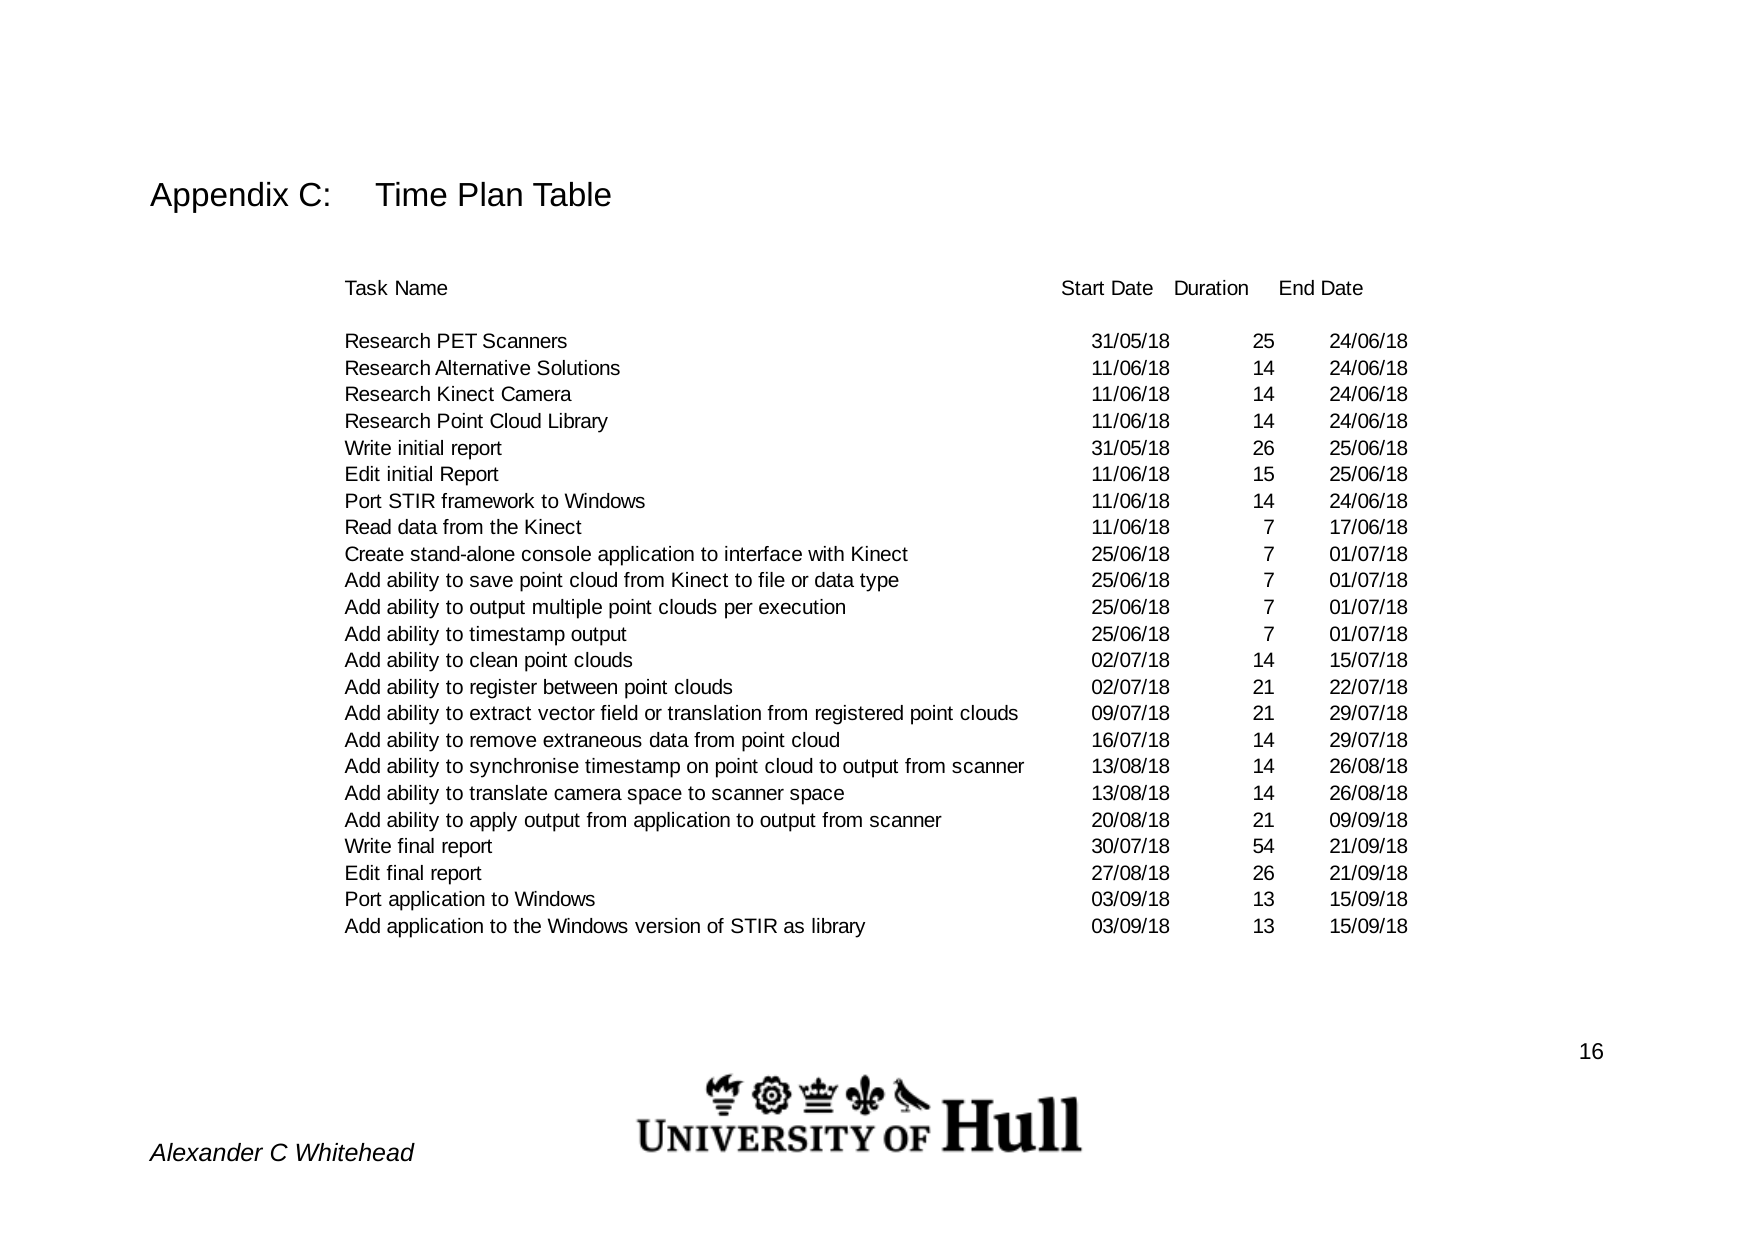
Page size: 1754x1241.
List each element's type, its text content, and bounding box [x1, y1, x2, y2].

picture [630, 1064, 1091, 1162]
subtitle Time Plan Table [150, 175, 1604, 213]
